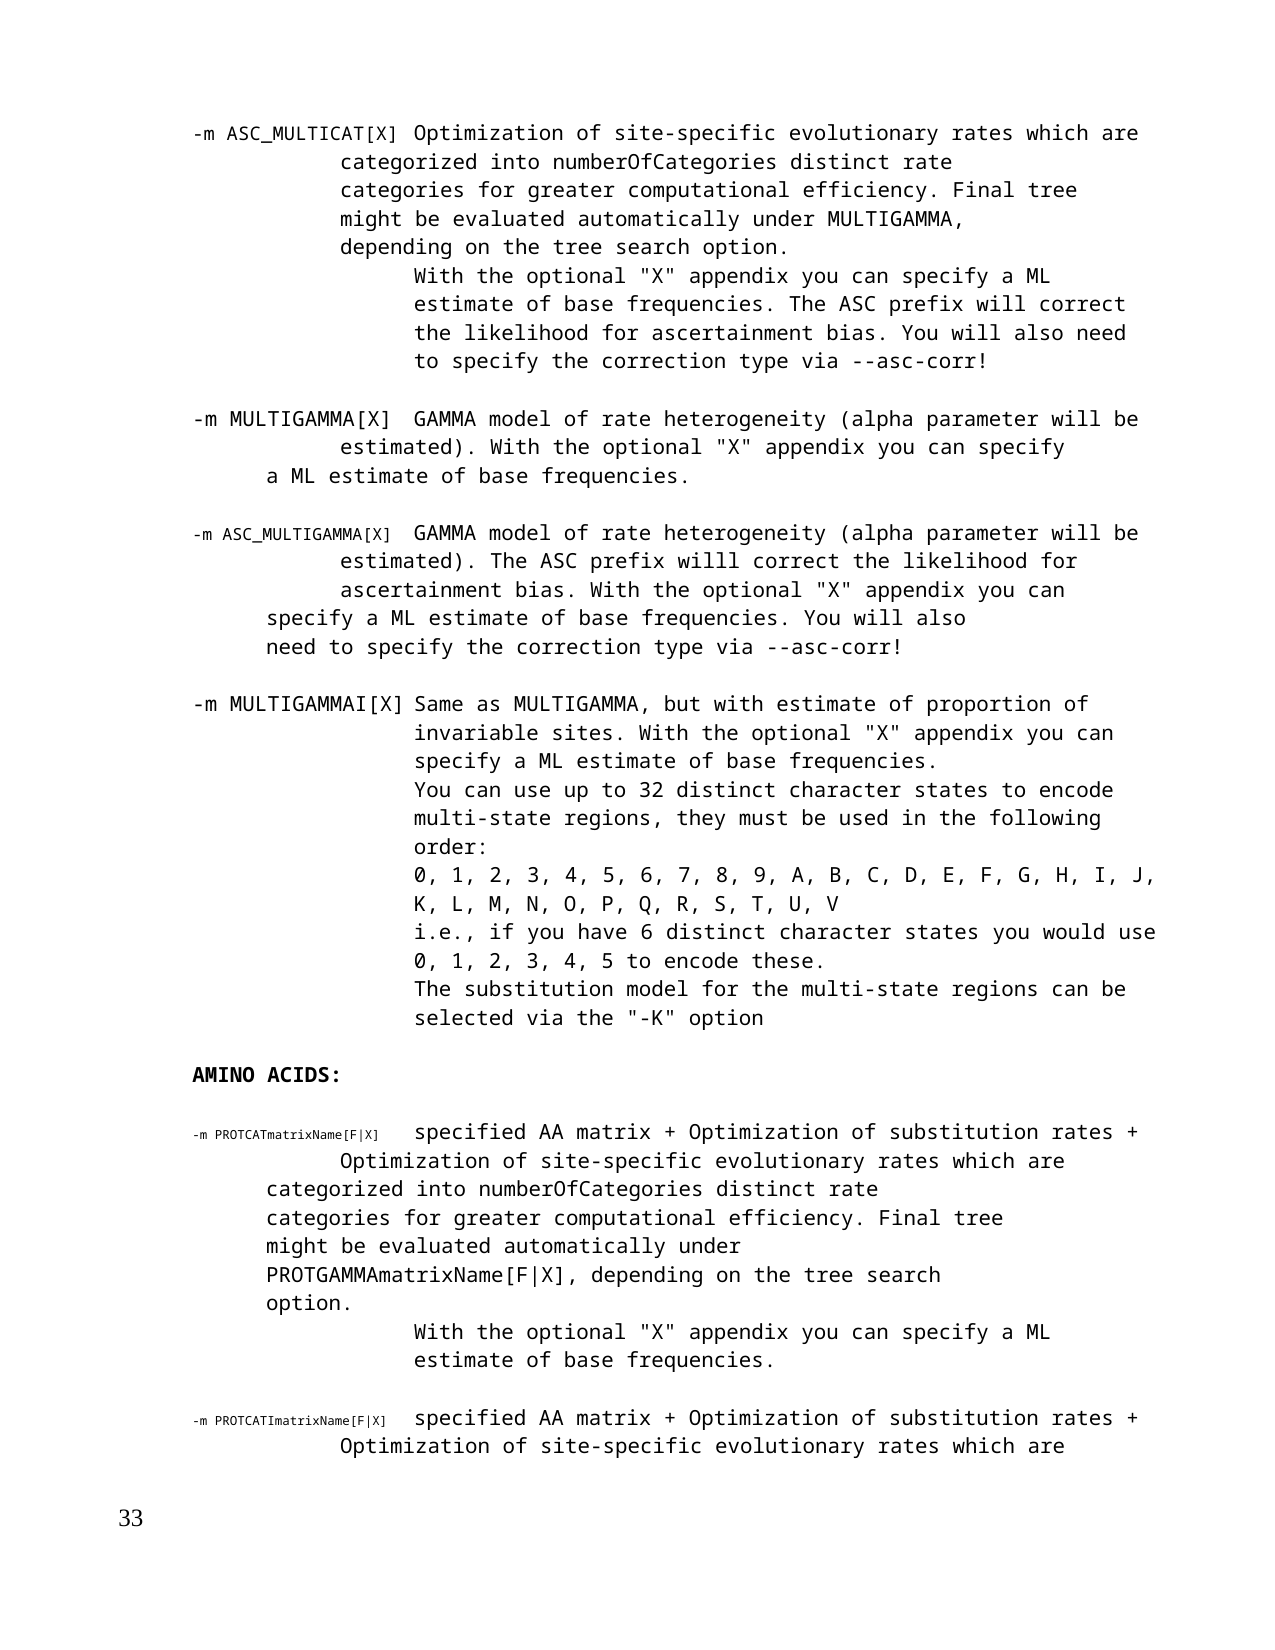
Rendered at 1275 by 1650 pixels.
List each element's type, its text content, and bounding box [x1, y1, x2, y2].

text You can use up to 32 distinct character states to encode multi-state regions, they must be used in the following order: [118, 774, 1157, 860]
text 0, 1, 2, 3, 4, 5, 6, 7, 8, 9, A, B, C, D, E, F, G, H, I, J, K, L, M, N, O, P, Q, R, S, T, U, V [118, 860, 1157, 917]
text -m PROTCATImatrixName[F|X] specified AA matrix + Optimization of substitution rates + Optimization of site-specific evolutionary rates which are [118, 1402, 1157, 1459]
text -m MULTIGAMMAI[X] Same as MULTIGAMMA, but with estimate of proportion of invariable sites. With the optional "X" appendix you can specify a ML estimate of base frequencies. [118, 689, 1157, 774]
text With the optional "X" appendix you can specify a ML estimate of base frequencies. The ASC prefix will correct the likelihood for ascertainment bias. You will also need to specify the correction type via --asc-corr! [118, 261, 1157, 375]
text With the optional "X" appendix you can specify a ML estimate of base frequencies. [118, 1317, 1157, 1374]
text -m ASC_MULTIGAMMA[X] GAMMA model of rate heterogeneity (alpha parameter will be estimated). The ASC prefix willl correct the likelihood for ascertainment bias. With the optional "X" appendix you can specify a ML estimate of base frequencies. You will also need to specify the correction type via --asc-corr! [118, 518, 1157, 660]
text -m ASC_MULTICAT[X] Optimization of site-specific evolutionary rates which are categorized into numberOfCategories distinct rate categories for greater computational efficiency. Final tree might be evaluated automatically under MULTIGAMMA, depending on the tree search option. [118, 118, 1157, 261]
text AMINO ACIDS: [118, 1060, 1157, 1088]
text The substitution model for the multi-state regions can be selected via the "-K" option [118, 974, 1157, 1031]
text -m PROTCATmatrixName[F|X] specified AA matrix + Optimization of substitution rates + Optimization of site-specific evolutionary rates which are categorized into numberOfCategories distinct rate categories for greater computational efficiency. Final tree might be evaluated automatically under PROTGAMMAmatrixName[F|X], depending on the tree search option. [118, 1117, 1157, 1317]
text i.e., if you have 6 distinct character states you would use 0, 1, 2, 3, 4, 5 to encode these. [118, 917, 1157, 974]
text -m MULTIGAMMA[X] GAMMA model of rate heterogeneity (alpha parameter will be estimated). With the optional "X" appendix you can specify a ML estimate of base frequencies. [118, 403, 1157, 489]
